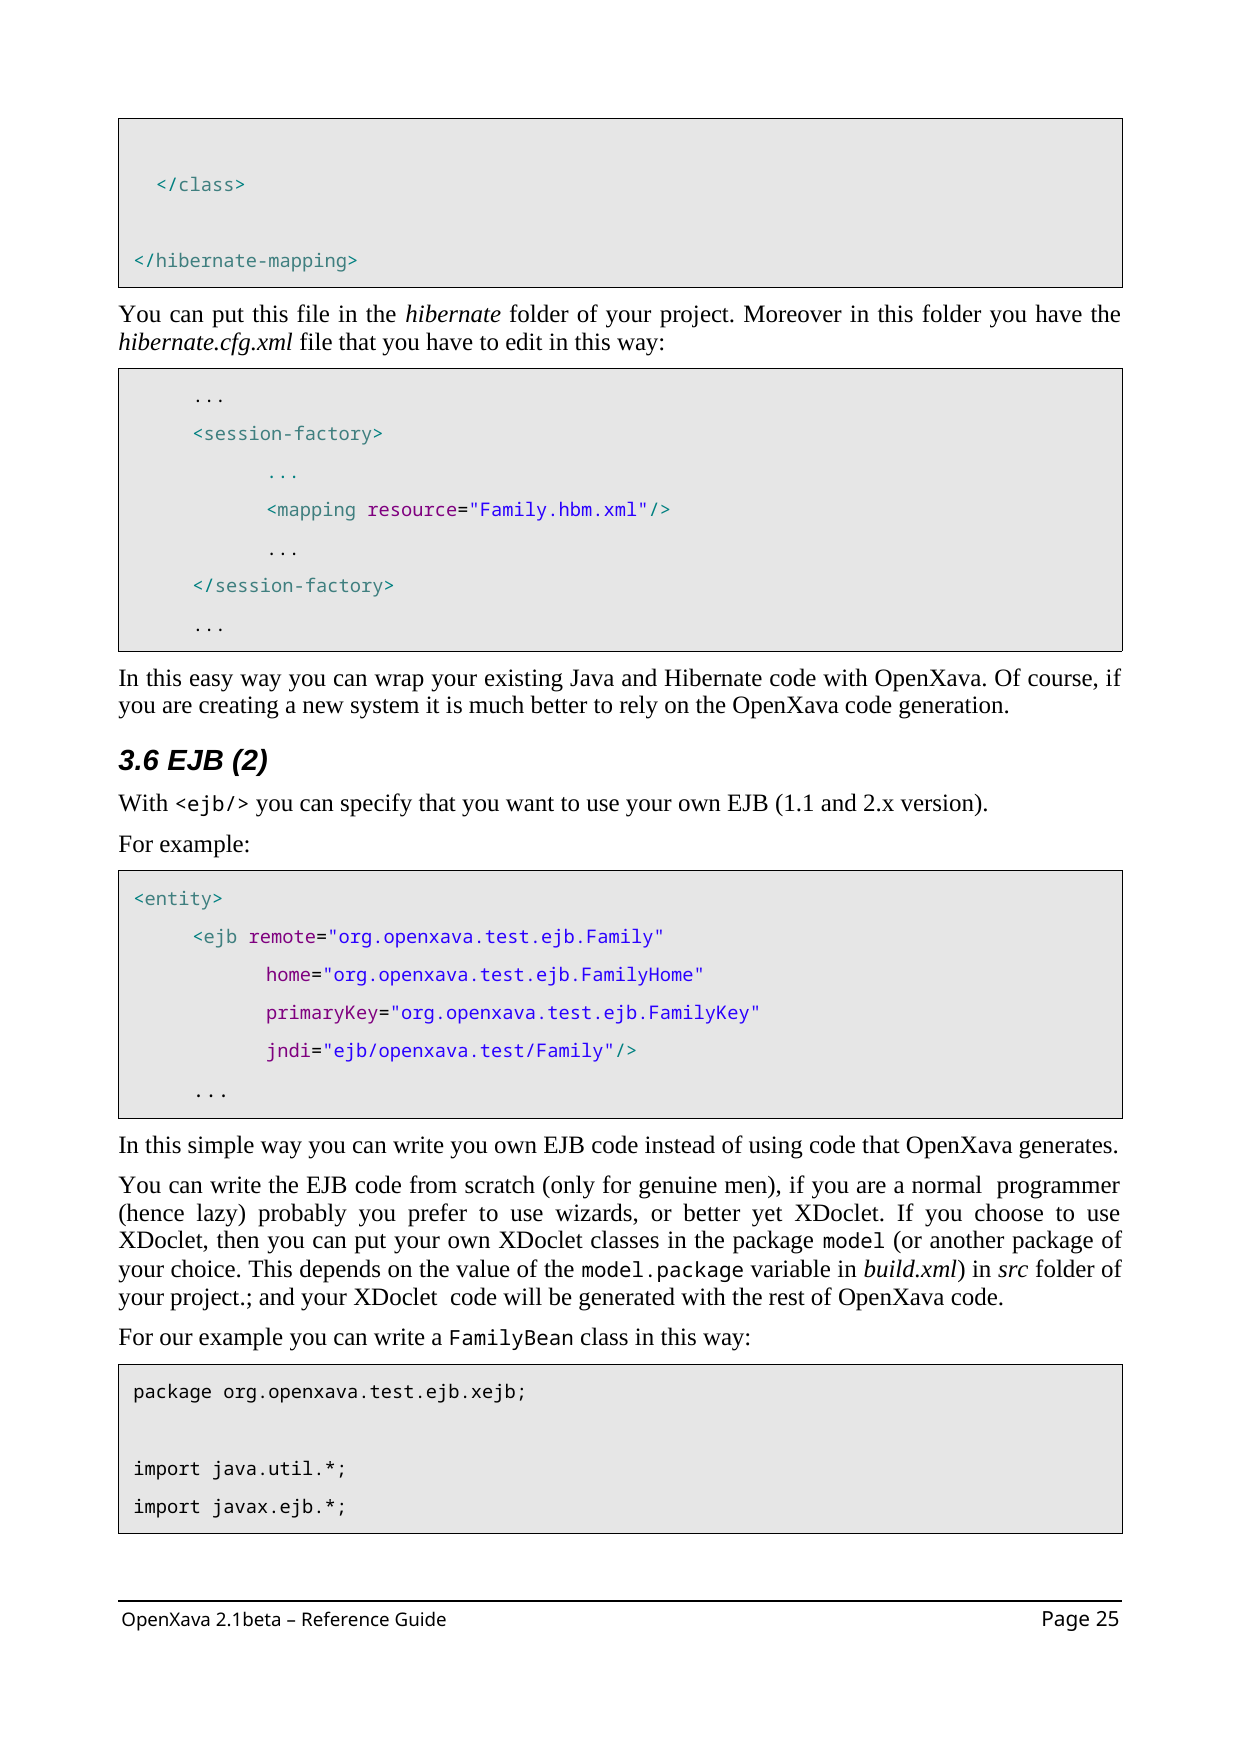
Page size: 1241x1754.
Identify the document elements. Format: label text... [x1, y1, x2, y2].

text </class> [119, 156, 1122, 194]
text In this easy way you can wrap your existing Java and Hibernate code with OpenXava. Of course, if you are creating a new system it is much better to rely on the OpenXava code generation. [118, 664, 1122, 719]
text ... [119, 444, 1122, 482]
text In this simple way you can write you own EJB code instead of using code that OpenXava generates. [118, 1131, 1122, 1159]
subtitle EJB (2) [118, 744, 1122, 777]
text ... [119, 1061, 1122, 1118]
text </hibernate-mapping> [119, 232, 1122, 287]
text import java.util.*; [119, 1440, 1122, 1478]
text import javax.ejb.*; [119, 1478, 1122, 1533]
text <mapping resource="Family.hbm.xml"/> [119, 482, 1122, 520]
text <session-factory> [119, 406, 1122, 444]
text <ejb remote="org.openxava.test.ejb.Family" [119, 908, 1122, 946]
text You can put this file in the hibernate folder of your project. Moreover in this folder you have the hibernate.cfg.xml file that you have to edit in this way: [118, 300, 1122, 355]
text ... [119, 596, 1122, 651]
text </session-factory> [119, 558, 1122, 596]
text For example: [118, 830, 1122, 858]
text ... [119, 520, 1122, 558]
text ... [119, 369, 1122, 406]
text With <ejb/> you can specify that you want to use your own EJB (1.1 and 2.x version). [118, 789, 1122, 818]
text You can write the EJB code from scratch (only for genuine men), if you are a normal programmer (hence lazy) probably you prefer to use wizards, or better yet XDoclet. If you choose to use XDoclet, then you can put your own XDoclet classes in the package model (or another package of your choice. This depends on the value of the model.package variable in build.xml) in src folder of your project.; and your XDoclet code will be generated with the rest of OpenXava code. [118, 1171, 1122, 1311]
text primaryKey="org.openxava.test.ejb.FamilyKey" [119, 984, 1122, 1022]
text For our example you can write a FamilyBean class in this way: [118, 1323, 1122, 1352]
text jndi="ejb/openxava.test/Family"/> [119, 1022, 1122, 1061]
text package org.openxava.test.ejb.xejb; [119, 1365, 1122, 1402]
text <entity> [119, 871, 1122, 908]
text home="org.openxava.test.ejb.FamilyHome" [119, 946, 1122, 984]
